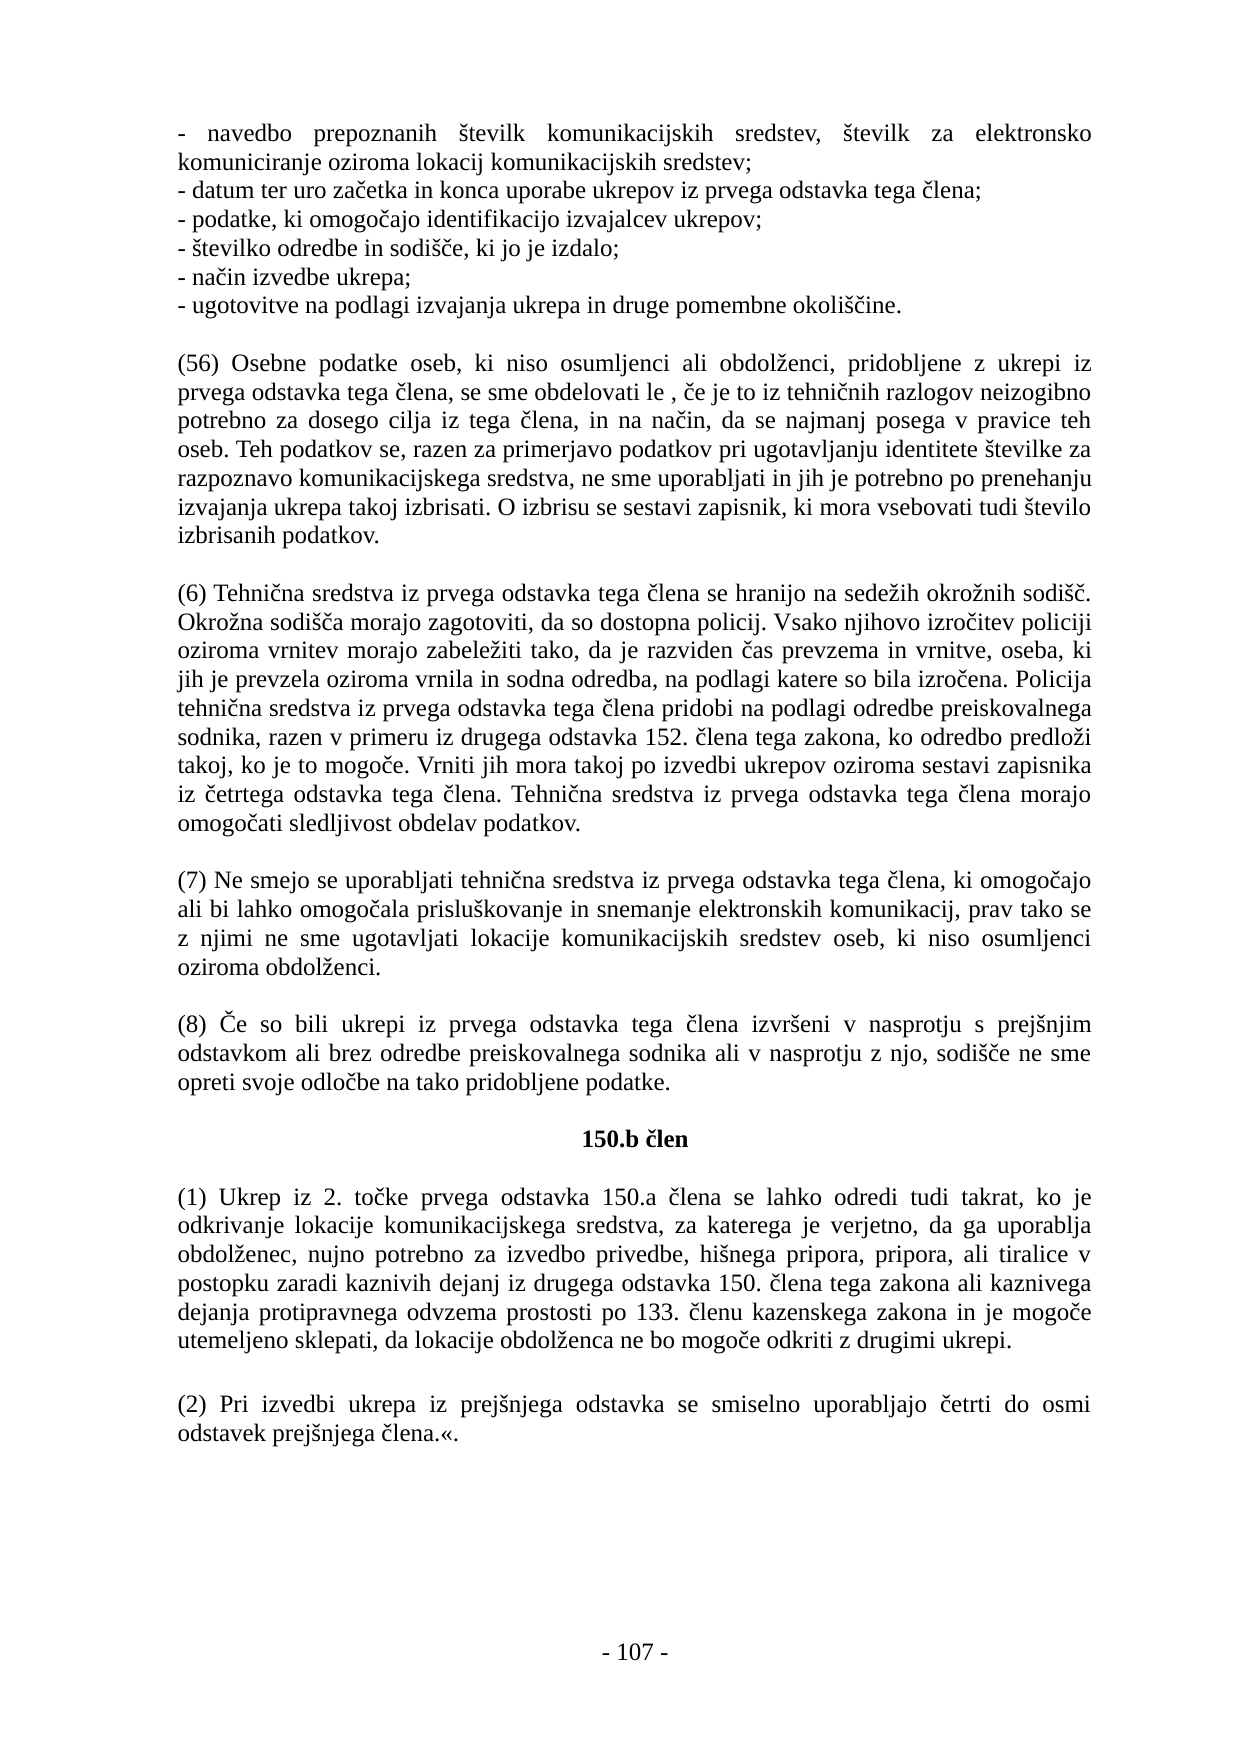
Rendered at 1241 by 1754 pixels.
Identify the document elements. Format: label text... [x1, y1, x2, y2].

text (1) Ukrep iz 2. točke prvega odstavka 150.a člena se lahko odredi tudi takrat, ko je odkrivanje lokacije komunikacijskega sredstva, za katerega je verjetno, da ga uporablja obdolženec, nujno potrebno za izvedbo privedbe, hišnega pripora, pripora, ali tiralice v postopku zaradi kaznivih dejanj iz drugega odstavka 150. člena tega zakona ali kaznivega dejanja protipravnega odvzema prostosti po 133. členu kazenskega zakona in je mogoče utemeljeno sklepati, da lokacije obdolženca ne bo mogoče odkriti z drugimi ukrepi. [177, 1182, 1093, 1354]
text 150.b člen [177, 1124, 1093, 1153]
text - podatke, ki omogočajo identifikacijo izvajalcev ukrepov; [177, 204, 1093, 233]
text (8) Če so bili ukrepi iz prvega odstavka tega člena izvršeni v nasprotju s prejšnjim odstavkom ali brez odredbe preiskovalnega sodnika ali v nasprotju z njo, sodišče ne sme opreti svoje odločbe na tako pridobljene podatke. [177, 1009, 1093, 1096]
text - datum ter uro začetka in konca uporabe ukrepov iz prvega odstavka tega člena; [177, 176, 1093, 204]
text (7) Ne smejo se uporabljati tehnična sredstva iz prvega odstavka tega člena, ki omogočajo ali bi lahko omogočala prisluškovanje in snemanje elektronskih komunikacij, prav tako se z njimi ne sme ugotavljati lokacije komunikacijskih sredstev oseb, ki niso osumljenci oziroma obdolženci. [177, 866, 1093, 981]
text (56) Osebne podatke oseb, ki niso osumljenci ali obdolženci, pridobljene z ukrepi iz prvega odstavka tega člena, se sme obdelovati le , če je to iz tehničnih razlogov neizogibno potrebno za dosego cilja iz tega člena, in na način, da se najmanj posega v pravice teh oseb. Teh podatkov se, razen za primerjavo podatkov pri ugotavljanju identitete številke za razpoznavo komunikacijskega sredstva, ne sme uporabljati in jih je potrebno po prenehanju izvajanja ukrepa takoj izbrisati. O izbrisu se sestavi zapisnik, ki mora vsebovati tudi število izbrisanih podatkov. [177, 348, 1093, 549]
text - številko odredbe in sodišče, ki jo je izdalo; [177, 233, 1093, 262]
text (6) Tehnična sredstva iz prvega odstavka tega člena se hranijo na sedežih okrožnih sodišč. Okrožna sodišča morajo zagotoviti, da so dostopna policij. Vsako njihovo izročitev policiji oziroma vrnitev morajo zabeležiti tako, da je razviden čas prevzema in vrnitve, oseba, ki jih je prevzela oziroma vrnila in sodna odredba, na podlagi katere so bila izročena. Policija tehnična sredstva iz prvega odstavka tega člena pridobi na podlagi odredbe preiskovalnega sodnika, razen v primeru iz drugega odstavka 152. člena tega zakona, ko odredbo predloži takoj, ko je to mogoče. Vrniti jih mora takoj po izvedbi ukrepov oziroma sestavi zapisnika iz četrtega odstavka tega člena. Tehnična sredstva iz prvega odstavka tega člena morajo omogočati sledljivost obdelav podatkov. [177, 578, 1093, 837]
text - navedbo prepoznanih številk komunikacijskih sredstev, številk za elektronsko komuniciranje oziroma lokacij komunikacijskih sredstev; [177, 118, 1093, 176]
text (2) Pri izvedbi ukrepa iz prejšnjega odstavka se smiselno uporabljajo četrti do osmi odstavek prejšnjega člena.«. [177, 1389, 1093, 1447]
text - način izvedbe ukrepa; [177, 262, 1093, 291]
text - ugotovitve na podlagi izvajanja ukrepa in druge pomembne okoliščine. [177, 291, 1093, 319]
